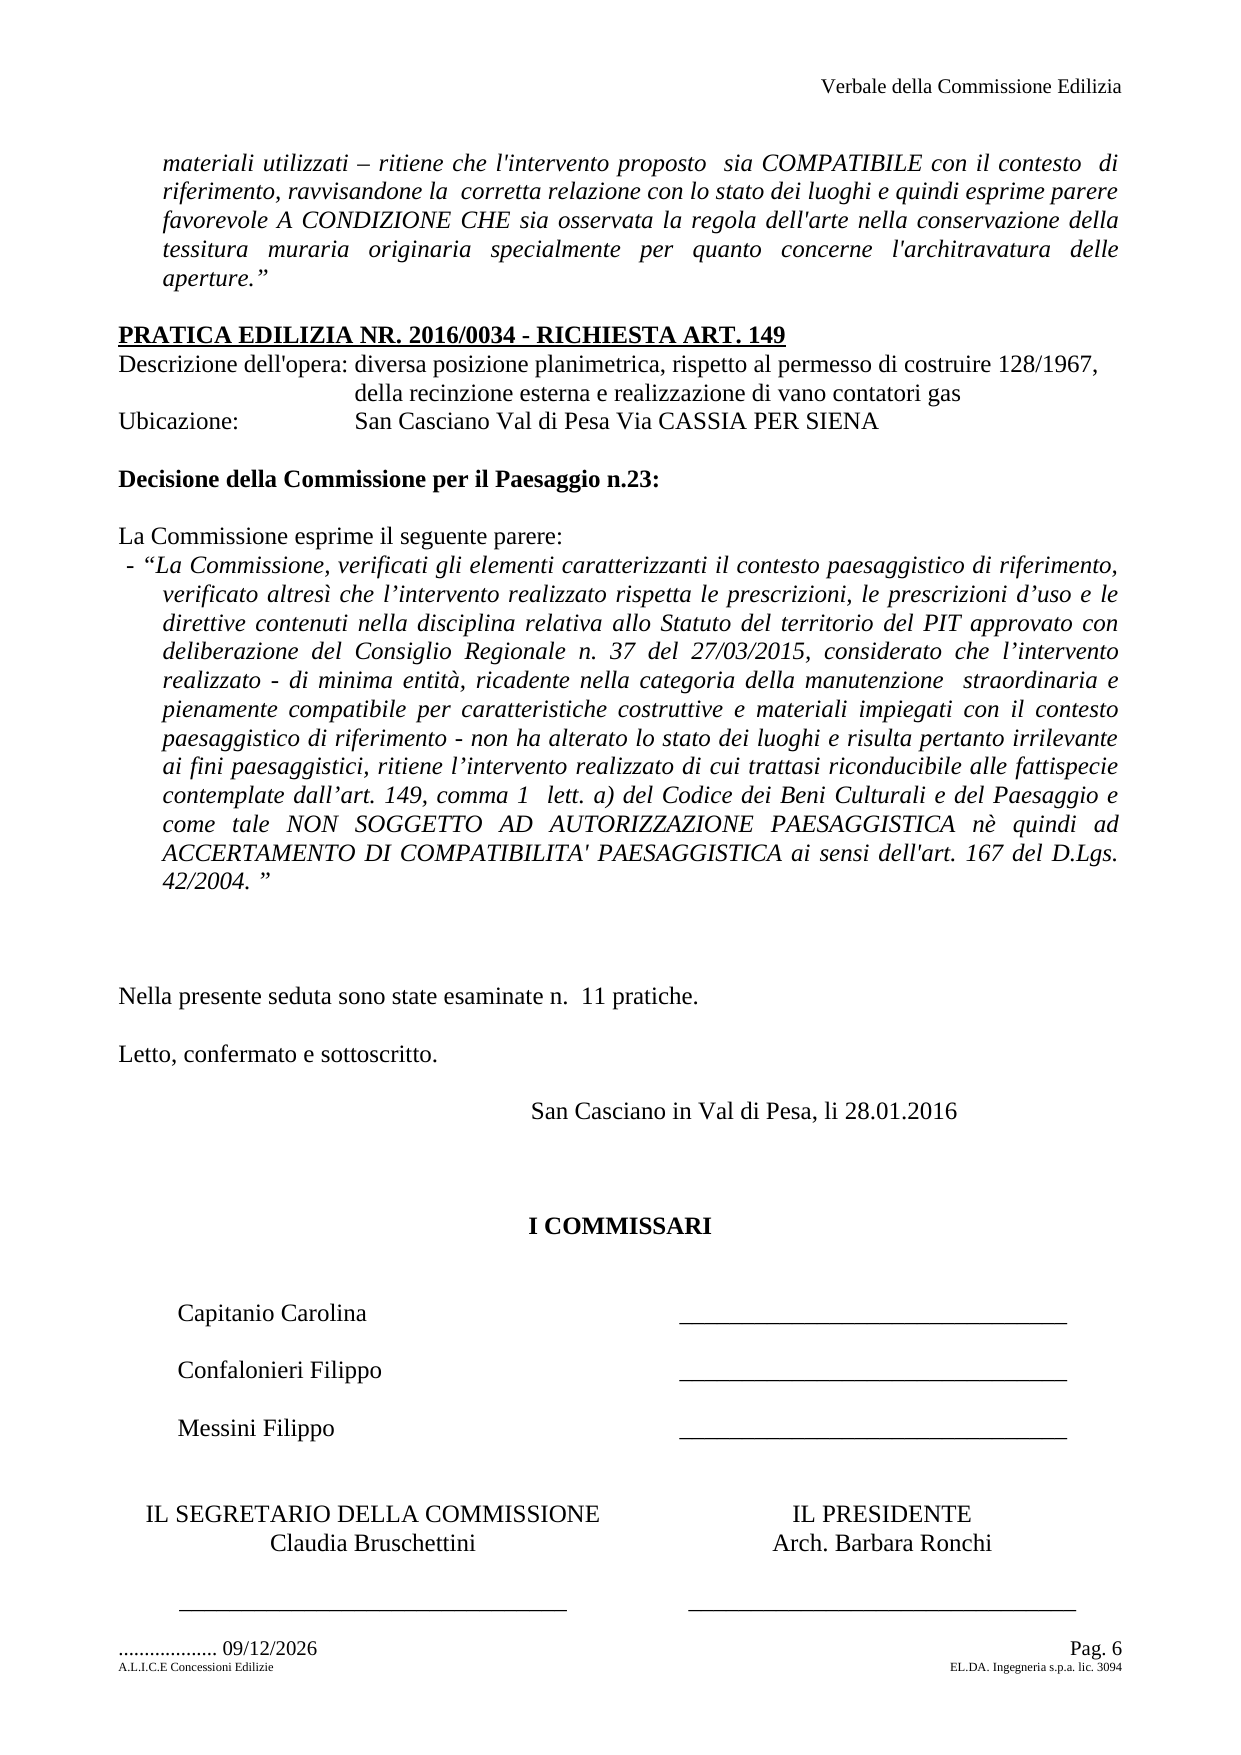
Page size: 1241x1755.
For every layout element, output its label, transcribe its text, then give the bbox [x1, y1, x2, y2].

table_header IL SEGRETARIO DELLA COMMISSIONE [118, 1499, 627, 1528]
table_cell Claudia Bruschettini [118, 1528, 627, 1556]
table_cell _______________________________ [628, 1585, 1137, 1614]
text Decisione della Commissione per il Paesaggio n.23: [118, 464, 1122, 493]
text Ubicazione: San Casciano Val di Pesa Via CASSIA PER SIENA [118, 406, 1122, 435]
text Capitanio Carolina _______________________________ [177, 1298, 1122, 1326]
text La Commissione esprime il seguente parere: [118, 521, 1122, 550]
table_cell [628, 1556, 1137, 1585]
text Descrizione dell'opera: diversa posizione planimetrica, rispetto al permesso di costruire 128/1967, della recinzione esterna e realizzazione di vano contatori gas [118, 349, 1122, 406]
table_header IL PRESIDENTE [628, 1499, 1137, 1528]
text Letto, confermato e sottoscritto. [118, 1039, 1122, 1068]
table_cell Arch. Barbara Ronchi [628, 1528, 1137, 1556]
text Messini Filippo _______________________________ [177, 1413, 1122, 1441]
text Confalonieri Filippo _______________________________ [177, 1355, 1122, 1384]
text PRATICA EDILIZIA NR. 2016/0034 - RICHIESTA ART. 149 [118, 320, 1122, 349]
text San Casciano in Val di Pesa, li 28.01.2016 [118, 1096, 1122, 1125]
text I COMMISSARI [118, 1211, 1122, 1240]
table_cell [118, 1556, 627, 1585]
text Nella presente seduta sono state esaminate n. 11 pratiche. [118, 981, 1122, 1010]
table_cell _______________________________ [118, 1585, 627, 1614]
text - “La Commissione, verificati gli elementi caratterizzanti il contesto paesaggistico di riferimento, verificato altresì che l’intervento realizzato rispetta le prescrizioni, le prescrizioni d’uso e le direttive contenuti nella disciplina relativa allo Statuto del territorio del PIT approvato con deliberazione del Consiglio Regionale n. 37 del 27/03/2015, considerato che l’intervento realizzato - di minima entità, ricadente nella categoria della manutenzione straordinaria e pienamente compatibile per caratteristiche costruttive e materiali impiegati con il contesto paesaggistico di riferimento - non ha alterato lo stato dei luoghi e risulta pertanto irrilevante ai fini paesaggistici, ritiene l’intervento realizzato di cui trattasi riconducibile alle fattispecie contemplate dall’art. 149, comma 1 lett. a) del Codice dei Beni Culturali e del Paesaggio e come tale NON SOGGETTO AD AUTORIZZAZIONE PAESAGGISTICA nè quindi ad ACCERTAMENTO DI COMPATIBILITA' PAESAGGISTICA ai sensi dell'art. 167 del D.Lgs. 42/2004. ” [118, 550, 1122, 895]
text materiali utilizzati – ritiene che l'intervento proposto sia COMPATIBILE con il contesto di riferimento, ravvisandone la corretta relazione con lo stato dei luoghi e quindi esprime parere favorevole A CONDIZIONE CHE sia osservata la regola dell'arte nella conservazione della tessitura muraria originaria specialmente per quanto concerne l'architravatura delle aperture.” [118, 148, 1122, 291]
